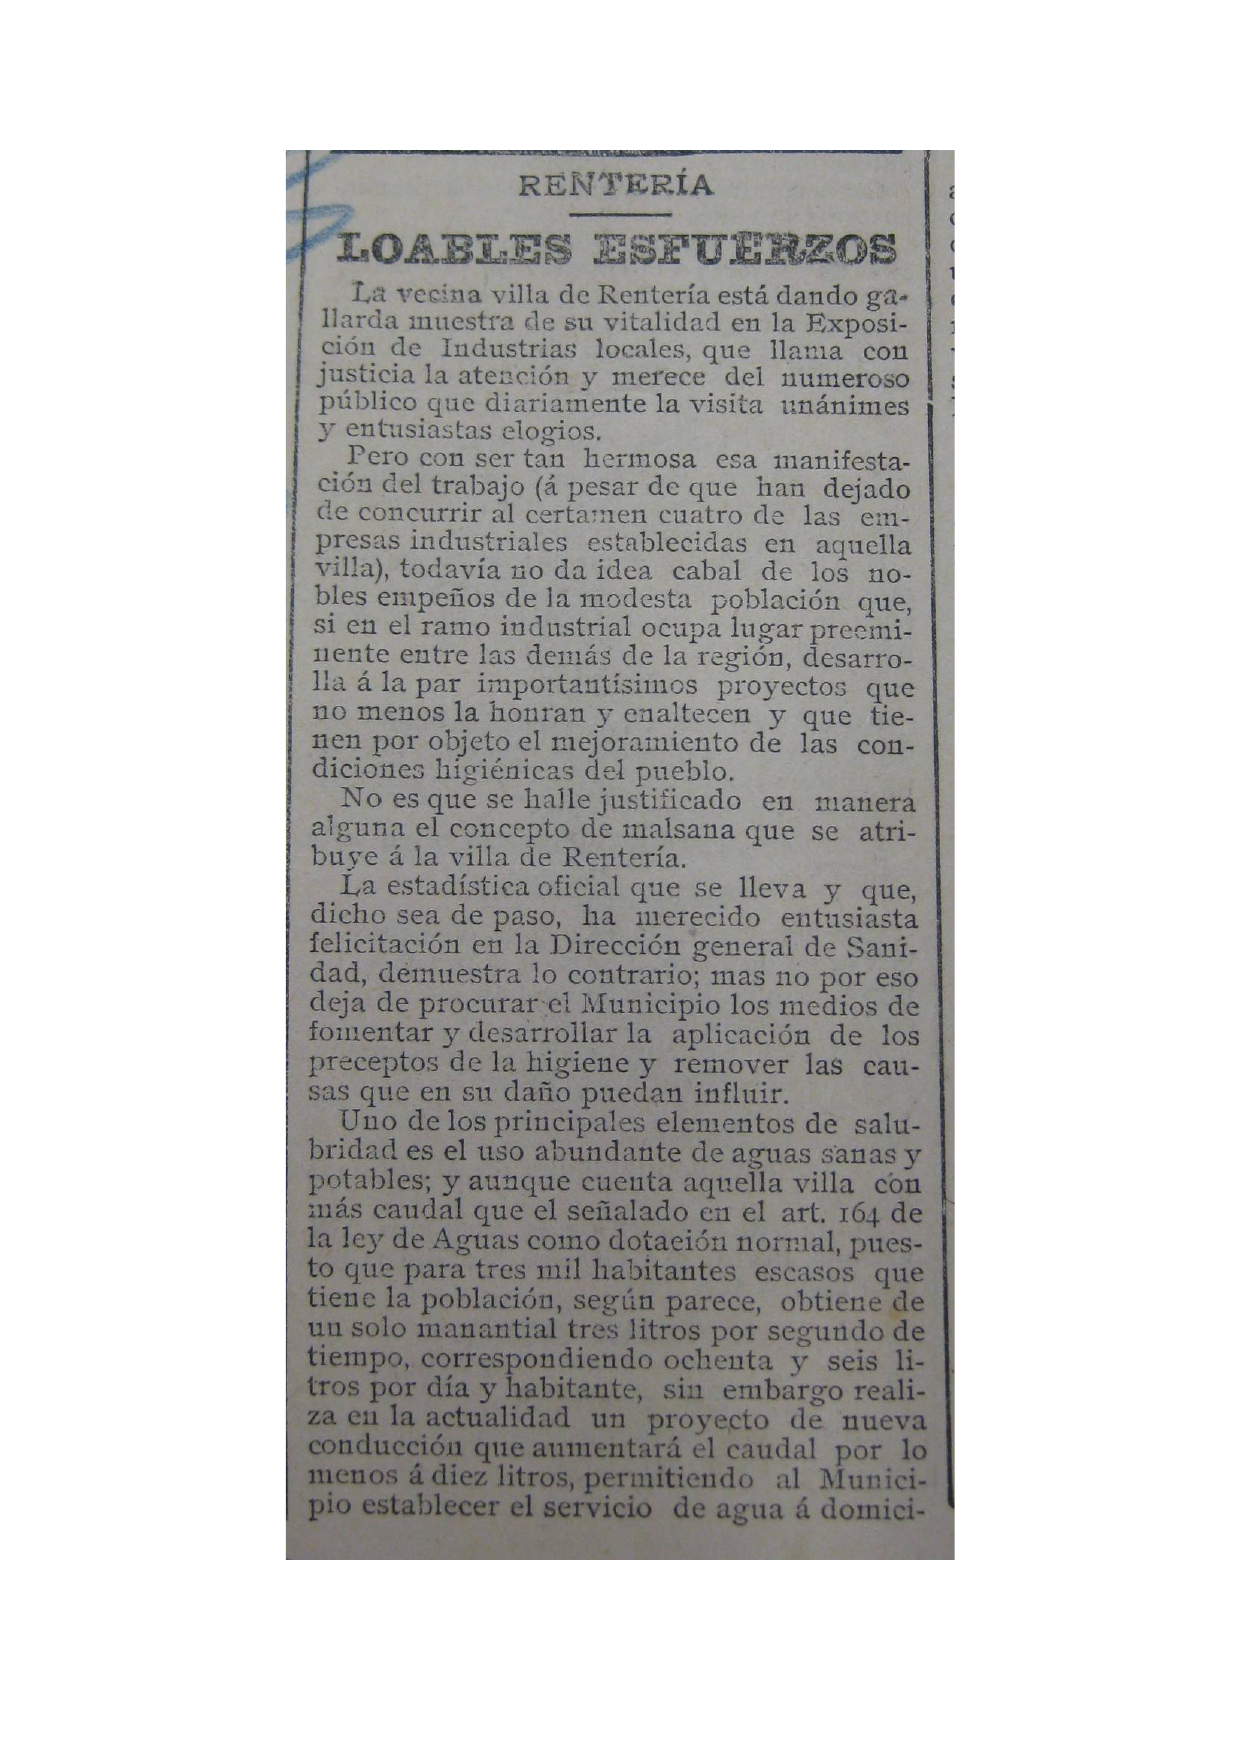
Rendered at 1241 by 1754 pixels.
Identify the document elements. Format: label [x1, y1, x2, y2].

picture [285, 150, 955, 1560]
